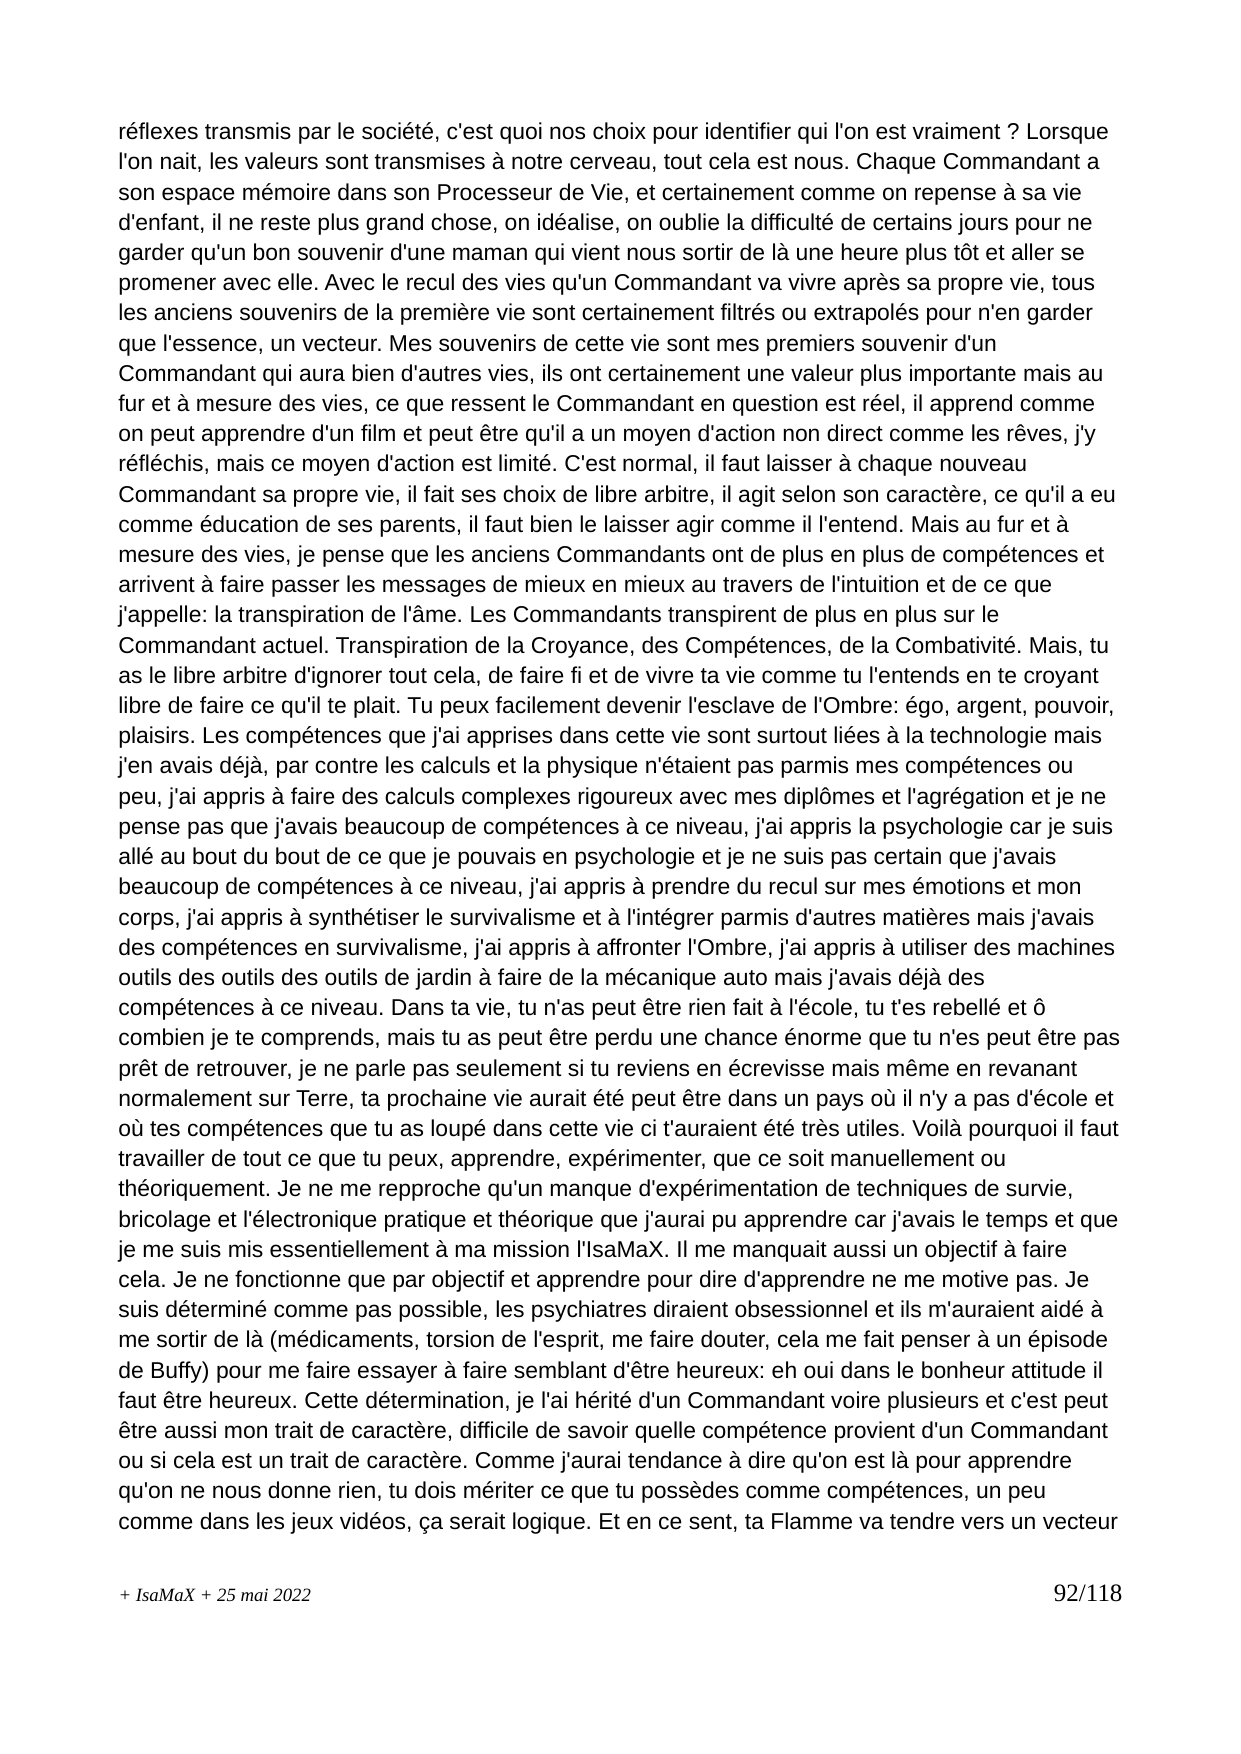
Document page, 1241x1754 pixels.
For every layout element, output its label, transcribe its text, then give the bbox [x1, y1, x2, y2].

text réflexes transmis par le société, c'est quoi nos choix pour identifier qui l'on est vraiment ? Lorsque l'on nait, les valeurs sont transmises à notre cerveau, tout cela est nous. Chaque Commandant a son espace mémoire dans son Processeur de Vie, et certainement comme on repense à sa vie d'enfant, il ne reste plus grand chose, on idéalise, on oublie la difficulté de certains jours pour ne garder qu'un bon souvenir d'une maman qui vient nous sortir de là une heure plus tôt et aller se promener avec elle. Avec le recul des vies qu'un Commandant va vivre après sa propre vie, tous les anciens souvenirs de la première vie sont certainement filtrés ou extrapolés pour n'en garder que l'essence, un vecteur. Mes souvenirs de cette vie sont mes premiers souvenir d'un Commandant qui aura bien d'autres vies, ils ont certainement une valeur plus importante mais au fur et à mesure des vies, ce que ressent le Commandant en question est réel, il apprend comme on peut apprendre d'un film et peut être qu'il a un moyen d'action non direct comme les rêves, j'y réfléchis, mais ce moyen d'action est limité. C'est normal, il faut laisser à chaque nouveau Commandant sa propre vie, il fait ses choix de libre arbitre, il agit selon son caractère, ce qu'il a eu comme éducation de ses parents, il faut bien le laisser agir comme il l'entend. Mais au fur et à mesure des vies, je pense que les anciens Commandants ont de plus en plus de compétences et arrivent à faire passer les messages de mieux en mieux au travers de l'intuition et de ce que j'appelle: la transpiration de l'âme. Les Commandants transpirent de plus en plus sur le Commandant actuel. Transpiration de la Croyance, des Compétences, de la Combativité. Mais, tu as le libre arbitre d'ignorer tout cela, de faire fi et de vivre ta vie comme tu l'entends en te croyant libre de faire ce qu'il te plait. Tu peux facilement devenir l'esclave de l'Ombre: égo, argent, pouvoir, plaisirs. Les compétences que j'ai apprises dans cette vie sont surtout liées à la technologie mais j'en avais déjà, par contre les calculs et la physique n'étaient pas parmis mes compétences ou peu, j'ai appris à faire des calculs complexes rigoureux avec mes diplômes et l'agrégation et je ne pense pas que j'avais beaucoup de compétences à ce niveau, j'ai appris la psychologie car je suis allé au bout du bout de ce que je pouvais en psychologie et je ne suis pas certain que j'avais beaucoup de compétences à ce niveau, j'ai appris à prendre du recul sur mes émotions et mon corps, j'ai appris à synthétiser le survivalisme et à l'intégrer parmis d'autres matières mais j'avais des compétences en survivalisme, j'ai appris à affronter l'Ombre, j'ai appris à utiliser des machines outils des outils des outils de jardin à faire de la mécanique auto mais j'avais déjà des compétences à ce niveau. Dans ta vie, tu n'as peut être rien fait à l'école, tu t'es rebellé et ô combien je te comprends, mais tu as peut être perdu une chance énorme que tu n'es peut être pas prêt de retrouver, je ne parle pas seulement si tu reviens en écrevisse mais même en revanant normalement sur Terre, ta prochaine vie aurait été peut être dans un pays où il n'y a pas d'école et où tes compétences que tu as loupé dans cette vie ci t'auraient été très utiles. Voilà pourquoi il faut travailler de tout ce que tu peux, apprendre, expérimenter, que ce soit manuellement ou théoriquement. Je ne me repproche qu'un manque d'expérimentation de techniques de survie, bricolage et l'électronique pratique et théorique que j'aurai pu apprendre car j'avais le temps et que je me suis mis essentiellement à ma mission l'IsaMaX. Il me manquait aussi un objectif à faire cela. Je ne fonctionne que par objectif et apprendre pour dire d'apprendre ne me motive pas. Je suis déterminé comme pas possible, les psychiatres diraient obsessionnel et ils m'auraient aidé à me sortir de là (médicaments, torsion de l'esprit, me faire douter, cela me fait penser à un épisode de Buffy) pour me faire essayer à faire semblant d'être heureux: eh oui dans le bonheur attitude il faut être heureux. Cette détermination, je l'ai hérité d'un Commandant voire plusieurs et c'est peut être aussi mon trait de caractère, difficile de savoir quelle compétence provient d'un Commandant ou si cela est un trait de caractère. Comme j'aurai tendance à dire qu'on est là pour apprendre qu'on ne nous donne rien, tu dois mériter ce que tu possèdes comme compétences, un peu comme dans les jeux vidéos, ça serait logique. Et en ce sent, ta Flamme va tendre vers un vecteur [118, 118, 1122, 1534]
